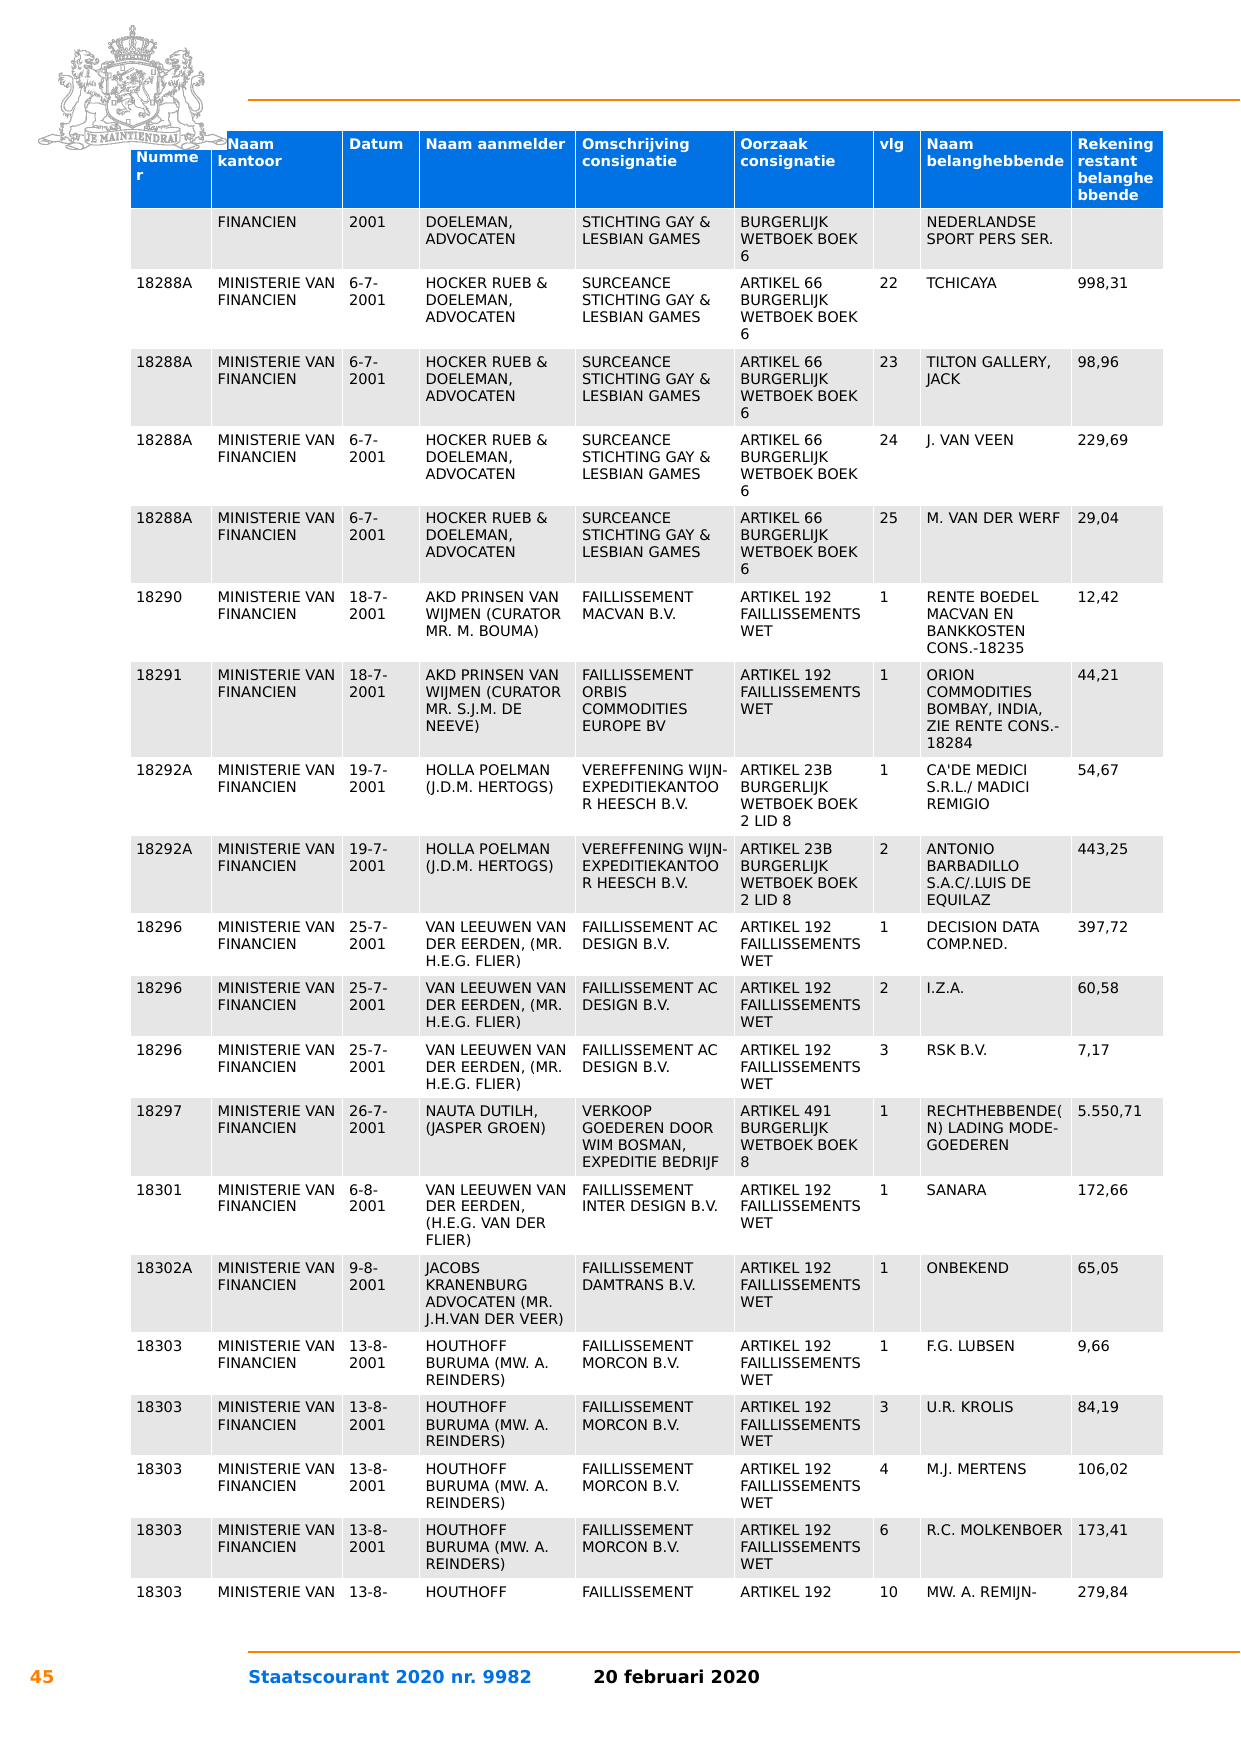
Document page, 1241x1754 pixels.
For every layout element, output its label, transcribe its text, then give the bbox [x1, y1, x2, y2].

table_cell SURCEANCE STICHTING GAY & LESBIAN GAMES [576, 349, 734, 426]
table_cell FAILLISSEMENT AC DESIGN B.V. [576, 914, 734, 974]
table_cell 18-7-2001 [343, 662, 419, 757]
table_cell 18288A [131, 349, 211, 426]
table_cell ARTIKEL 192 [735, 1579, 873, 1605]
table_cell SURCEANCE STICHTING GAY & LESBIAN GAMES [576, 271, 734, 348]
table_cell HOUTHOFF BURUMA (MW. A. REINDERS) [420, 1518, 575, 1578]
table_cell 18303 [131, 1518, 211, 1578]
table_cell 54,67 [1072, 758, 1163, 835]
table_cell MINISTERIE VAN FINANCIEN [212, 427, 342, 504]
table_cell 229,69 [1072, 427, 1163, 504]
table_cell ARTIKEL 192 FAILLISSEMENTSWET [735, 662, 873, 757]
table_cell TILTON GALLERY, JACK [921, 349, 1071, 426]
table_header Datum [343, 131, 419, 208]
table_cell MINISTERIE VAN FINANCIEN [212, 758, 342, 835]
table_cell MW. A. REMIJN- [921, 1579, 1071, 1605]
table_cell 106,02 [1072, 1456, 1163, 1516]
table_cell 172,66 [1072, 1177, 1163, 1254]
table_cell FAILLISSEMENT AC DESIGN B.V. [576, 1037, 734, 1097]
table_cell 3 [874, 1395, 920, 1455]
table_cell 29,04 [1072, 506, 1163, 583]
table_cell ANTONIO BARBADILLO S.A.C/.LUIS DE EQUILAZ [921, 836, 1071, 913]
table_header Naam belanghebbende [921, 131, 1071, 208]
table_cell VAN LEEUWEN VAN DER EERDEN, (MR. H.E.G. FLIER) [420, 914, 575, 974]
table_cell ARTIKEL 192 FAILLISSEMENTSWET [735, 1395, 873, 1455]
table_cell 22 [874, 271, 920, 348]
table_cell 18288A [131, 271, 211, 348]
table_cell 98,96 [1072, 349, 1163, 426]
table_cell 6-8-2001 [343, 1177, 419, 1254]
table_cell CA'DE MEDICI S.R.L./ MADICI REMIGIO [921, 758, 1071, 835]
table_cell 173,41 [1072, 1518, 1163, 1578]
table_cell 23 [874, 349, 920, 426]
table_cell FAILLISSEMENT ORBIS COMMODITIES EUROPE BV [576, 662, 734, 757]
table_cell MINISTERIE VAN FINANCIEN [212, 1518, 342, 1578]
table_cell 24 [874, 427, 920, 504]
table_cell ARTIKEL 491 BURGERLIJK WETBOEK BOEK 8 [735, 1098, 873, 1176]
table_header Rekening restant belanghebbende [1072, 131, 1163, 208]
table_cell U.R. KROLIS [921, 1395, 1071, 1455]
table_cell ARTIKEL 66 BURGERLIJK WETBOEK BOEK 6 [735, 427, 873, 504]
table_cell ARTIKEL 192 FAILLISSEMENTSWET [735, 1333, 873, 1394]
table_cell 18303 [131, 1395, 211, 1455]
table_cell 998,31 [1072, 271, 1163, 348]
table_cell 25-7-2001 [343, 914, 419, 974]
table_cell 13-8- [343, 1579, 419, 1605]
table_cell 1 [874, 662, 920, 757]
table_header Nummer [131, 150, 211, 208]
table_cell 25-7-2001 [343, 976, 419, 1036]
table_cell 3 [874, 1037, 920, 1097]
table_cell F.G. LUBSEN [921, 1333, 1071, 1394]
table_cell FAILLISSEMENT MACVAN B.V. [576, 584, 734, 661]
table_cell ARTIKEL 192 FAILLISSEMENTSWET [735, 584, 873, 661]
table_cell 12,42 [1072, 584, 1163, 661]
table_cell HOUTHOFF [420, 1579, 575, 1605]
table_cell 18290 [131, 584, 211, 661]
table_cell MINISTERIE VAN FINANCIEN [212, 271, 342, 348]
table_cell DECISION DATA COMP.NED. [921, 914, 1071, 974]
table_cell 1 [874, 758, 920, 835]
table_cell 6-7-2001 [343, 427, 419, 504]
table_cell 13-8-2001 [343, 1518, 419, 1578]
table_cell VEREFFENING WIJN-EXPEDITIEKANTOOR HEESCH B.V. [576, 758, 734, 835]
table_cell ARTIKEL 66 BURGERLIJK WETBOEK BOEK 6 [735, 349, 873, 426]
table_cell STICHTING GAY & LESBIAN GAMES [576, 209, 734, 269]
table_cell 6-7-2001 [343, 506, 419, 583]
table_cell ARTIKEL 192 FAILLISSEMENTSWET [735, 1518, 873, 1578]
table_cell 1 [874, 584, 920, 661]
table_cell HOUTHOFF BURUMA (MW. A. REINDERS) [420, 1333, 575, 1394]
table_cell SURCEANCE STICHTING GAY & LESBIAN GAMES [576, 427, 734, 504]
table_cell 2 [874, 976, 920, 1036]
table_cell MINISTERIE VAN FINANCIEN [212, 976, 342, 1036]
table_cell RECHTHEBBENDE(N) LADING MODE-GOEDEREN [921, 1098, 1071, 1176]
table_cell HOCKER RUEB & DOELEMAN, ADVOCATEN [420, 271, 575, 348]
table_cell MINISTERIE VAN FINANCIEN [212, 662, 342, 757]
table_cell 60,58 [1072, 976, 1163, 1036]
table_cell 279,84 [1072, 1579, 1163, 1605]
table_cell ONBEKEND [921, 1255, 1071, 1332]
table_cell FINANCIEN [212, 209, 342, 269]
table_cell 6-7-2001 [343, 271, 419, 348]
table_cell ARTIKEL 192 FAILLISSEMENTSWET [735, 1177, 873, 1254]
table_cell 18288A [131, 506, 211, 583]
table_cell 13-8-2001 [343, 1395, 419, 1455]
table_cell HOUTHOFF BURUMA (MW. A. REINDERS) [420, 1456, 575, 1516]
table_cell 13-8-2001 [343, 1333, 419, 1394]
table_cell VAN LEEUWEN VAN DER EERDEN, (H.E.G. VAN DER FLIER) [420, 1177, 575, 1254]
table_cell 397,72 [1072, 914, 1163, 974]
table_cell M.J. MERTENS [921, 1456, 1071, 1516]
table_cell MINISTERIE VAN FINANCIEN [212, 836, 342, 913]
table_cell J. VAN VEEN [921, 427, 1071, 504]
table_cell TCHICAYA [921, 271, 1071, 348]
table_cell FAILLISSEMENT DAMTRANS B.V. [576, 1255, 734, 1332]
table_cell FAILLISSEMENT INTER DESIGN B.V. [576, 1177, 734, 1254]
table_cell MINISTERIE VAN FINANCIEN [212, 1333, 342, 1394]
table_cell 18302A [131, 1255, 211, 1332]
table_cell 443,25 [1072, 836, 1163, 913]
table_cell 18303 [131, 1456, 211, 1516]
table_cell 18303 [131, 1579, 211, 1605]
table_cell ARTIKEL 192 FAILLISSEMENTSWET [735, 1037, 873, 1097]
table_cell NAUTA DUTILH, (JASPER GROEN) [420, 1098, 575, 1176]
table_cell HOCKER RUEB & DOELEMAN, ADVOCATEN [420, 349, 575, 426]
table_cell MINISTERIE VAN FINANCIEN [212, 1177, 342, 1254]
table_cell MINISTERIE VAN FINANCIEN [212, 1098, 342, 1176]
table_cell 18296 [131, 1037, 211, 1097]
table_cell [1072, 209, 1163, 269]
table_cell 18288A [131, 427, 211, 504]
table_cell [874, 209, 920, 269]
picture [38, 25, 227, 150]
table_cell 18301 [131, 1177, 211, 1254]
table_cell HOLLA POELMAN (J.D.M. HERTOGS) [420, 836, 575, 913]
table_cell 1 [874, 1333, 920, 1394]
table_cell 19-7-2001 [343, 836, 419, 913]
table_cell 5.550,71 [1072, 1098, 1163, 1176]
table_cell ORION COMMODITIES BOMBAY, INDIA, ZIE RENTE CONS.-18284 [921, 662, 1071, 757]
table_cell MINISTERIE VAN FINANCIEN [212, 1255, 342, 1332]
table_cell FAILLISSEMENT MORCON B.V. [576, 1333, 734, 1394]
table_cell SANARA [921, 1177, 1071, 1254]
table_cell ARTIKEL 23B BURGERLIJK WETBOEK BOEK 2 LID 8 [735, 758, 873, 835]
table_cell MINISTERIE VAN FINANCIEN [212, 584, 342, 661]
table_cell VAN LEEUWEN VAN DER EERDEN, (MR. H.E.G. FLIER) [420, 976, 575, 1036]
table_cell AKD PRINSEN VAN WIJMEN (CURATOR MR. S.J.M. DE NEEVE) [420, 662, 575, 757]
table_cell FAILLISSEMENT MORCON B.V. [576, 1395, 734, 1455]
table_cell SURCEANCE STICHTING GAY & LESBIAN GAMES [576, 506, 734, 583]
table_cell 65,05 [1072, 1255, 1163, 1332]
table_header Oorzaak consignatie [735, 131, 873, 208]
table_cell 9-8-2001 [343, 1255, 419, 1332]
table_cell 25 [874, 506, 920, 583]
table_cell 6-7-2001 [343, 349, 419, 426]
table_cell DOELEMAN, ADVOCATEN [420, 209, 575, 269]
table_cell VERKOOP GOEDEREN DOOR WIM BOSMAN, EXPEDITIE BEDRIJF [576, 1098, 734, 1176]
table_cell 18297 [131, 1098, 211, 1176]
table_cell ARTIKEL 192 FAILLISSEMENTSWET [735, 1255, 873, 1332]
table_cell 18296 [131, 976, 211, 1036]
table_cell 18303 [131, 1333, 211, 1394]
table_cell 10 [874, 1579, 920, 1605]
table_cell 1 [874, 1255, 920, 1332]
table_cell RSK B.V. [921, 1037, 1071, 1097]
table_cell 18291 [131, 662, 211, 757]
table_cell MINISTERIE VAN FINANCIEN [212, 1456, 342, 1516]
table_cell 44,21 [1072, 662, 1163, 757]
table_cell MINISTERIE VAN [212, 1579, 342, 1605]
table_cell 7,17 [1072, 1037, 1163, 1097]
table_cell 19-7-2001 [343, 758, 419, 835]
table_cell 2 [874, 836, 920, 913]
table_header Naam kantoor [212, 131, 342, 208]
table_cell ARTIKEL 192 FAILLISSEMENTSWET [735, 1456, 873, 1516]
table_header vlg [874, 131, 920, 208]
table_cell FAILLISSEMENT MORCON B.V. [576, 1456, 734, 1516]
table_cell JACOBS KRANENBURG ADVOCATEN (MR. J.H.VAN DER VEER) [420, 1255, 575, 1332]
table_cell 18296 [131, 914, 211, 974]
table_cell BURGERLIJK WETBOEK BOEK 6 [735, 209, 873, 269]
table_cell NEDERLANDSE SPORT PERS SER. [921, 209, 1071, 269]
table_cell 6 [874, 1518, 920, 1578]
table_cell HOUTHOFF BURUMA (MW. A. REINDERS) [420, 1395, 575, 1455]
table_cell MINISTERIE VAN FINANCIEN [212, 506, 342, 583]
table_cell 18292A [131, 836, 211, 913]
table_cell FAILLISSEMENT MORCON B.V. [576, 1518, 734, 1578]
table_cell M. VAN DER WERF [921, 506, 1071, 583]
table_cell 18292A [131, 758, 211, 835]
table_cell HOLLA POELMAN (J.D.M. HERTOGS) [420, 758, 575, 835]
table_cell 1 [874, 1177, 920, 1254]
table_cell ARTIKEL 192 FAILLISSEMENTSWET [735, 976, 873, 1036]
table_cell ARTIKEL 192 FAILLISSEMENTSWET [735, 914, 873, 974]
table_cell 4 [874, 1456, 920, 1516]
table_cell 18-7-2001 [343, 584, 419, 661]
table_cell MINISTERIE VAN FINANCIEN [212, 349, 342, 426]
table_cell R.C. MOLKENBOER [921, 1518, 1071, 1578]
table_header Omschrijving consignatie [576, 131, 734, 208]
table_cell VAN LEEUWEN VAN DER EERDEN, (MR. H.E.G. FLIER) [420, 1037, 575, 1097]
table_cell HOCKER RUEB & DOELEMAN, ADVOCATEN [420, 506, 575, 583]
table_cell ARTIKEL 23B BURGERLIJK WETBOEK BOEK 2 LID 8 [735, 836, 873, 913]
table_cell I.Z.A. [921, 976, 1071, 1036]
table_cell MINISTERIE VAN FINANCIEN [212, 1395, 342, 1455]
table_cell [131, 209, 211, 269]
table_header Naam aanmelder [420, 131, 575, 208]
table_cell 9,66 [1072, 1333, 1163, 1394]
table_cell VEREFFENING WIJN-EXPEDITIEKANTOOR HEESCH B.V. [576, 836, 734, 913]
table_cell 1 [874, 914, 920, 974]
table_cell 13-8-2001 [343, 1456, 419, 1516]
table_cell HOCKER RUEB & DOELEMAN, ADVOCATEN [420, 427, 575, 504]
table_cell MINISTERIE VAN FINANCIEN [212, 1037, 342, 1097]
table_cell ARTIKEL 66 BURGERLIJK WETBOEK BOEK 6 [735, 271, 873, 348]
table_cell ARTIKEL 66 BURGERLIJK WETBOEK BOEK 6 [735, 506, 873, 583]
table_cell 1 [874, 1098, 920, 1176]
table_cell 2001 [343, 209, 419, 269]
table_cell FAILLISSEMENT [576, 1579, 734, 1605]
table_cell 26-7-2001 [343, 1098, 419, 1176]
table_cell 25-7-2001 [343, 1037, 419, 1097]
table_cell AKD PRINSEN VAN WIJMEN (CURATOR MR. M. BOUMA) [420, 584, 575, 661]
table_cell MINISTERIE VAN FINANCIEN [212, 914, 342, 974]
table_cell 84,19 [1072, 1395, 1163, 1455]
table_cell FAILLISSEMENT AC DESIGN B.V. [576, 976, 734, 1036]
table_cell RENTE BOEDEL MACVAN EN BANKKOSTEN CONS.-18235 [921, 584, 1071, 661]
